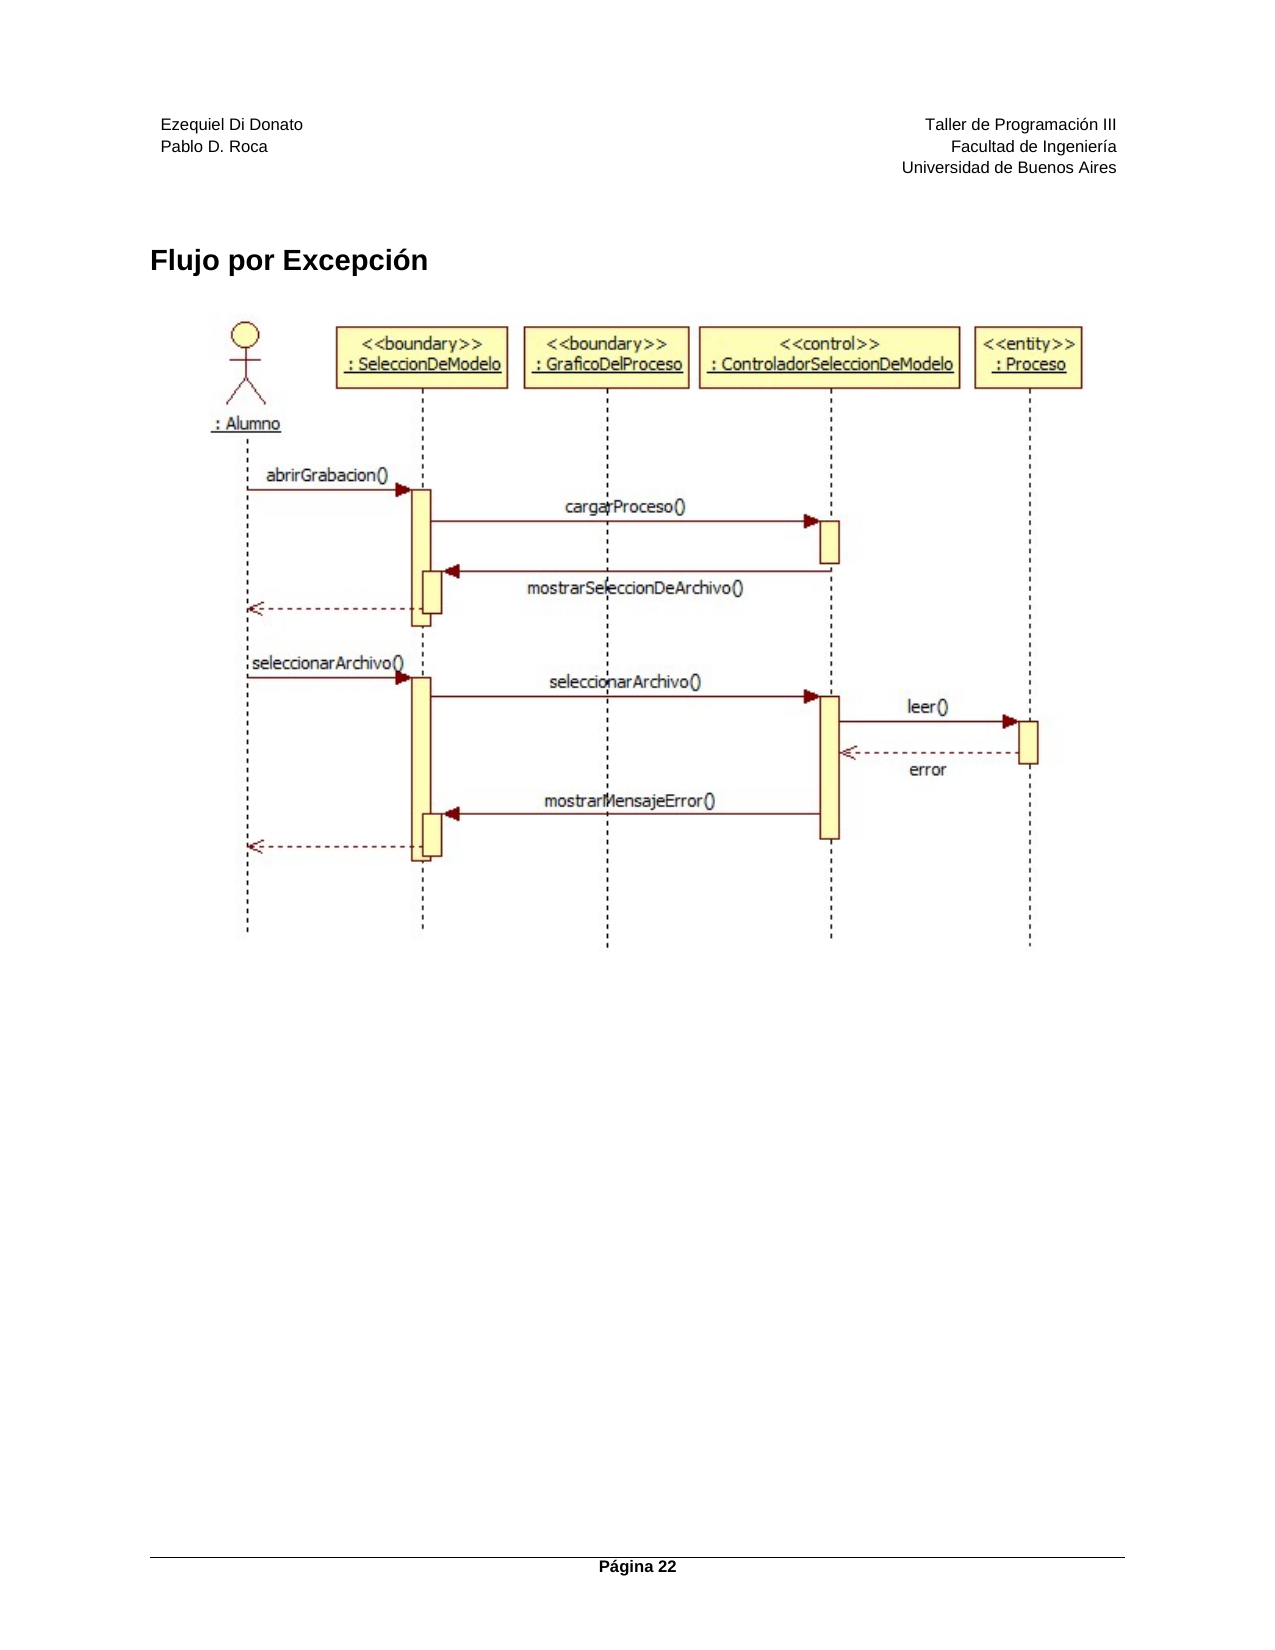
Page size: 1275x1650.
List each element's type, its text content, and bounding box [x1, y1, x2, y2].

subtitle Flujo por Excepción [150, 244, 1125, 277]
picture [161, 290, 1114, 984]
